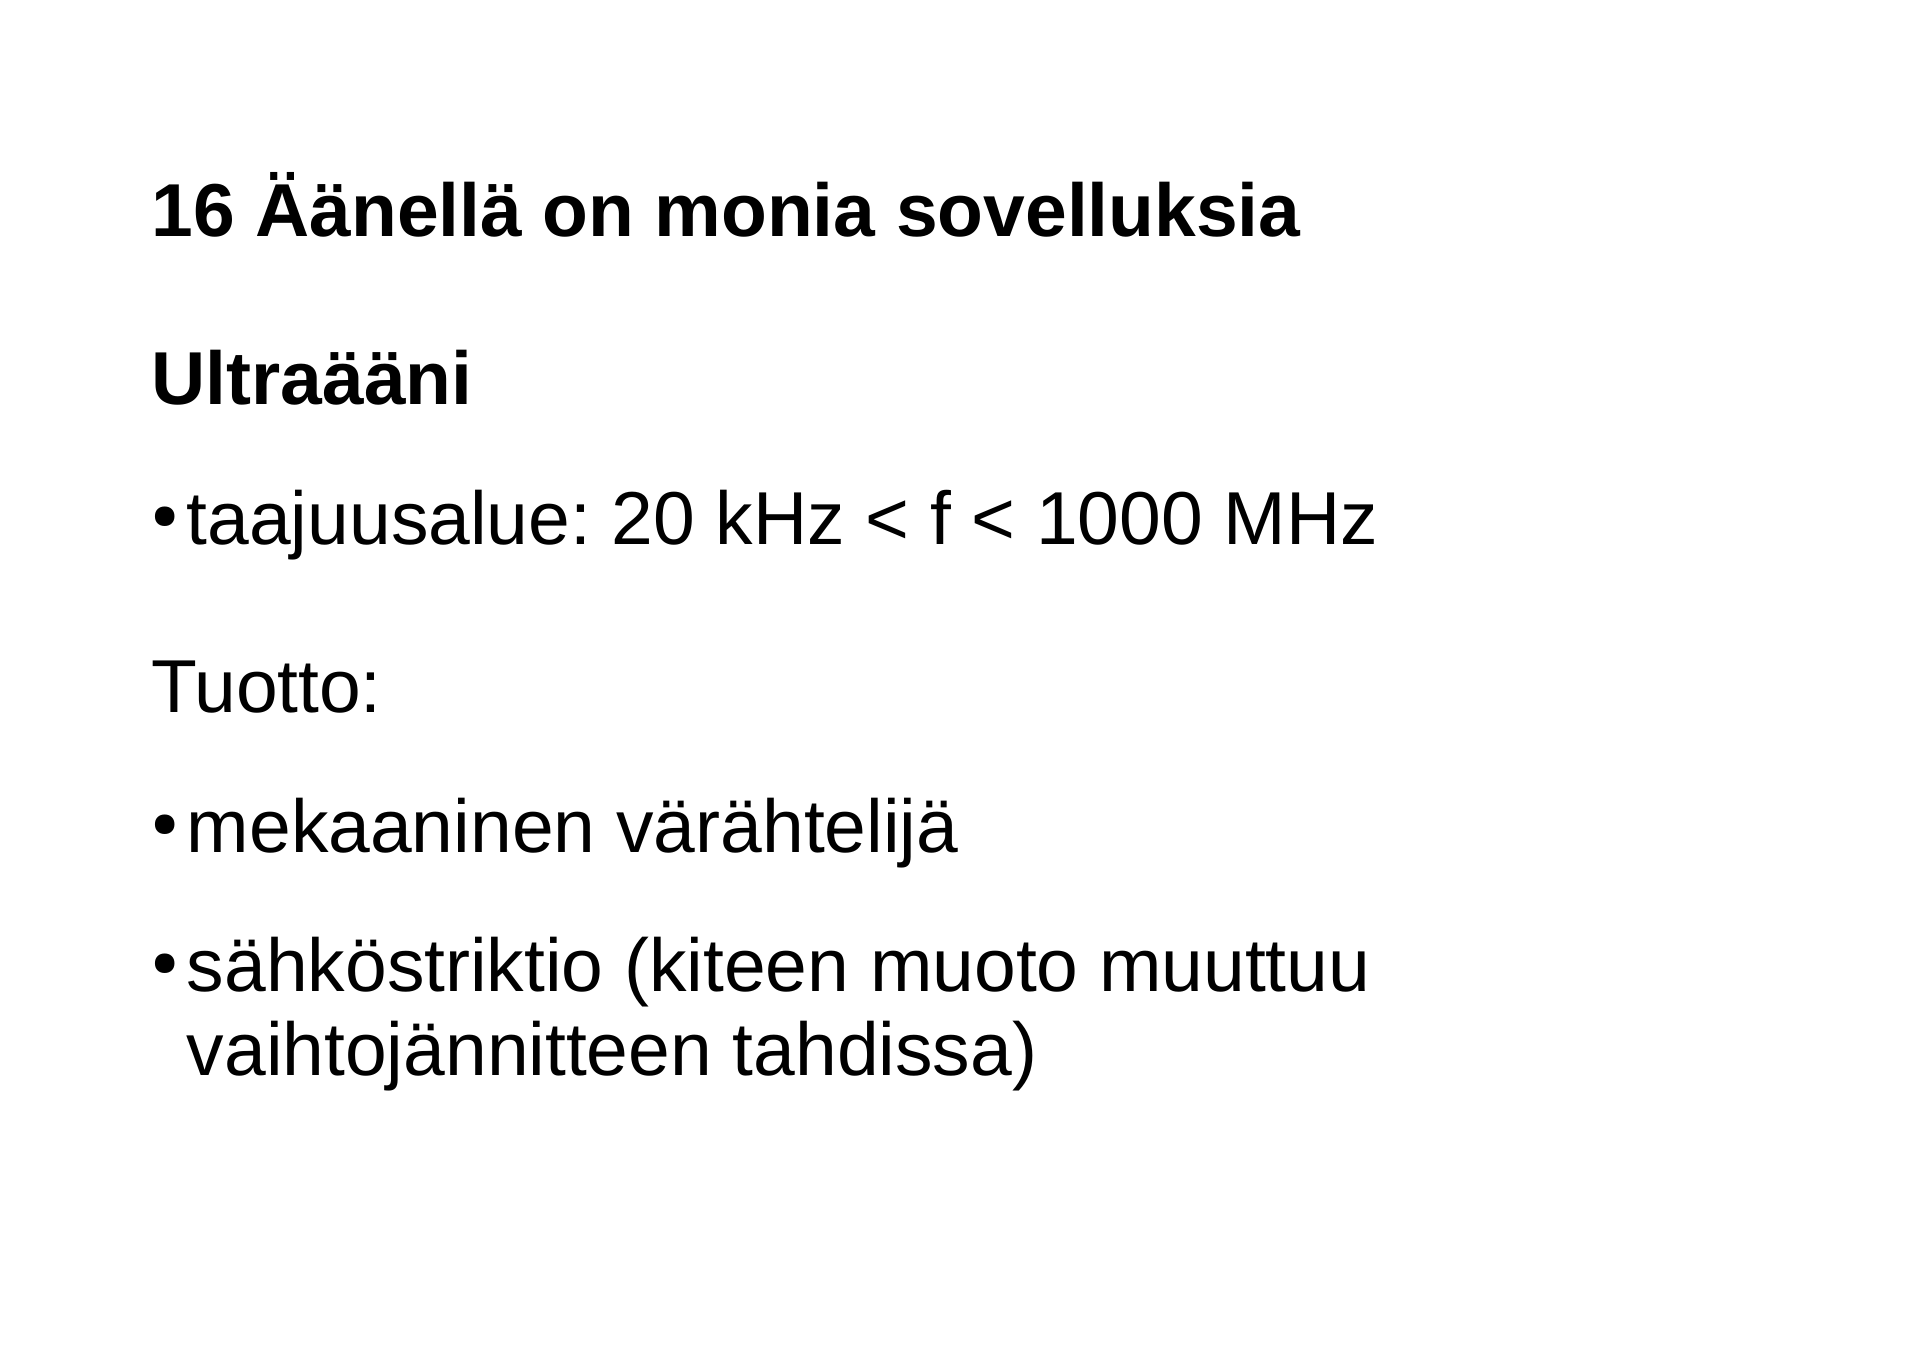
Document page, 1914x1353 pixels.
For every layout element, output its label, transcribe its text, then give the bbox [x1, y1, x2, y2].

text_box 16 Äänellä on monia sovelluksia Ultraääni taajuusalue: 20 kHz < f < 1000 MHz Tuotto: mekaaninen värähtelijä sähköstriktio (kiteen muoto muuttuu vaihtojännitteen tahdissa) [136, 161, 1619, 1186]
